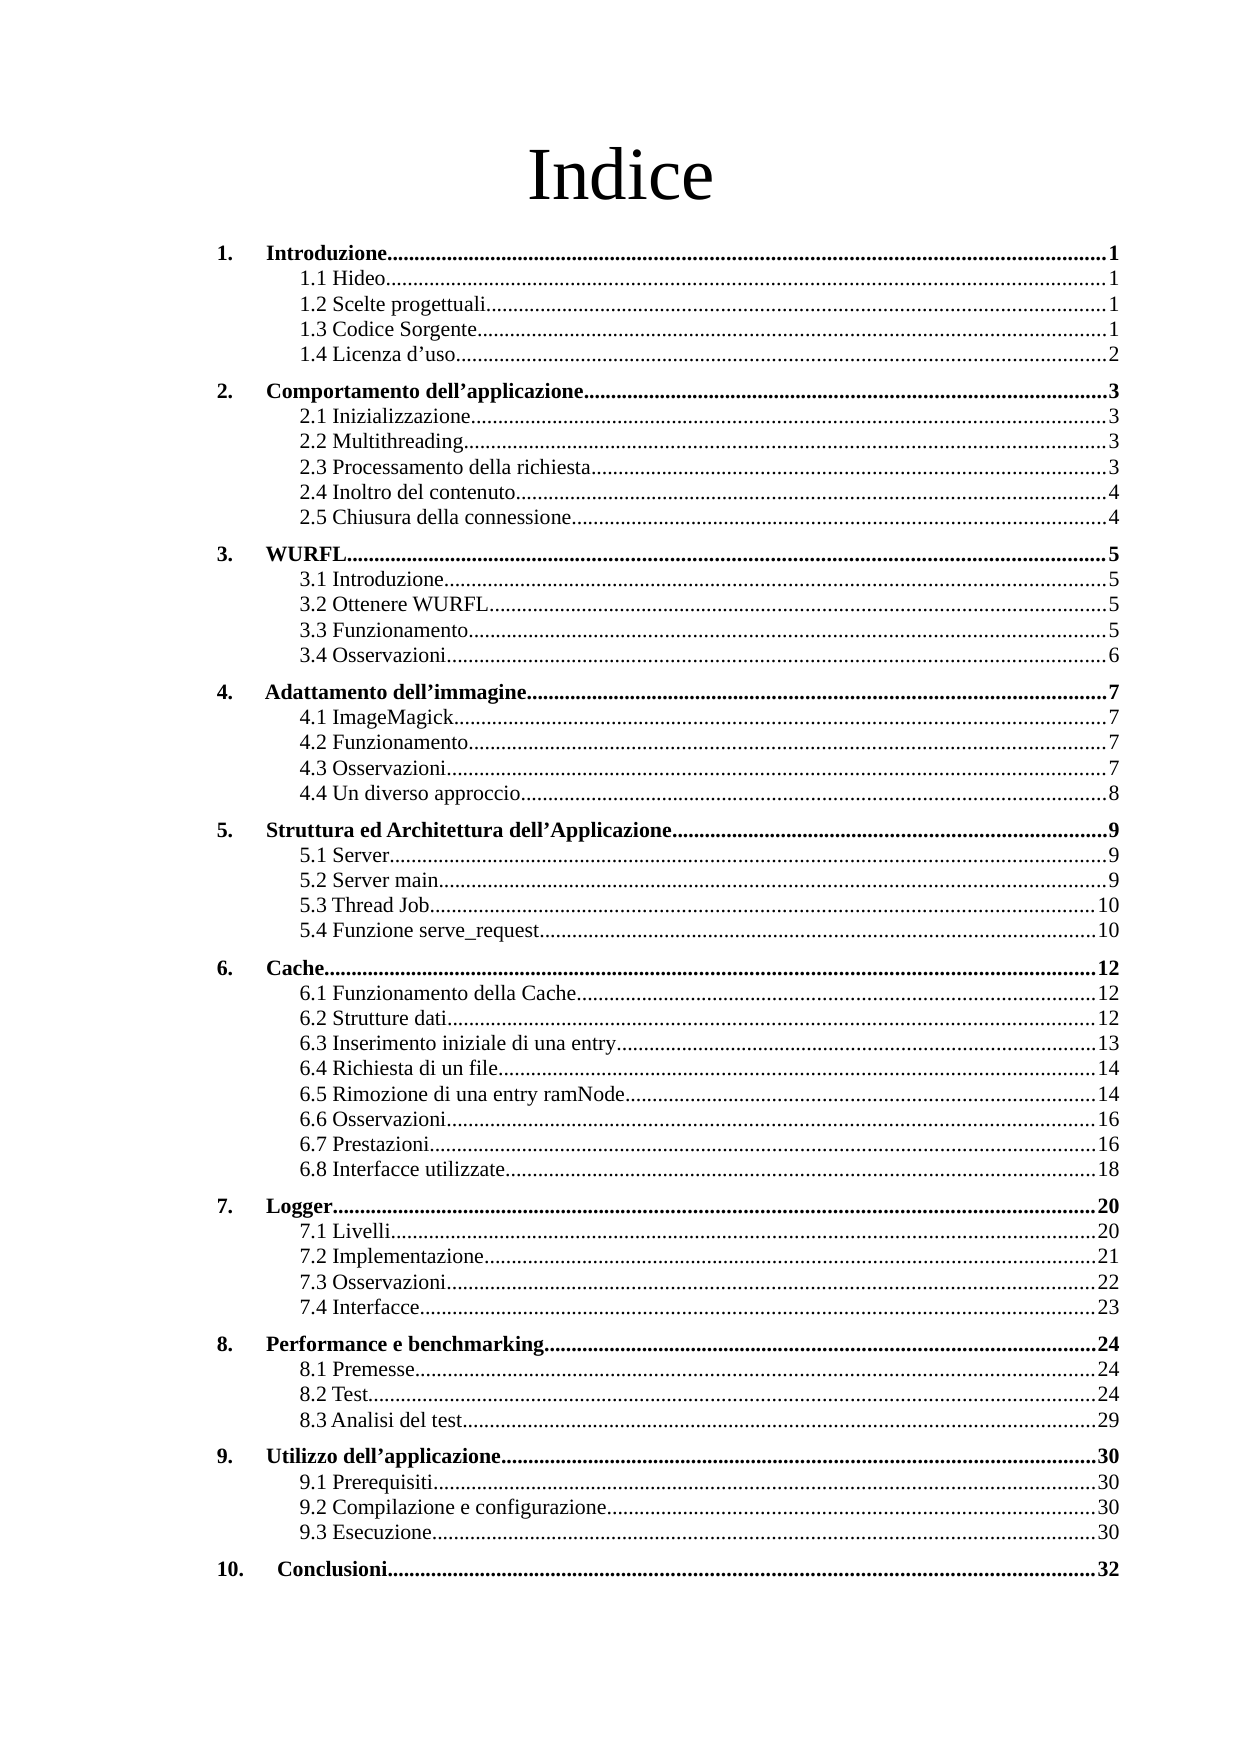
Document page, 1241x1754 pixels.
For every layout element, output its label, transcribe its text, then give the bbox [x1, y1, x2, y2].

text 3.4 Osservazioni 6 [299, 642, 1119, 667]
text 1. Introduzione 1 [217, 240, 1119, 265]
text 6.4 Richiesta di un file 14 [299, 1055, 1119, 1081]
text 6.6 Osservazioni 16 [299, 1106, 1119, 1131]
text 2.4 Inoltro del contenuto 4 [299, 479, 1119, 504]
text 3. WURFL 5 [217, 541, 1119, 566]
text 6.1 Funzionamento della Cache 12 [299, 980, 1119, 1005]
text 4. Adattamento dell’immagine 7 [217, 679, 1119, 704]
text 6.2 Strutture dati 12 [299, 1005, 1119, 1030]
title Indice [122, 130, 1119, 216]
text 4.2 Funzionamento 7 [299, 729, 1119, 754]
text 6.7 Prestazioni 16 [299, 1131, 1119, 1156]
text 1.1 Hideo 1 [299, 265, 1119, 291]
text 9.1 Prerequisiti 30 [299, 1469, 1119, 1494]
text 4.1 ImageMagick 7 [299, 704, 1119, 729]
text 8.1 Premesse 24 [299, 1356, 1119, 1381]
text 3.1 Introduzione 5 [299, 566, 1119, 591]
text 7. Logger 20 [217, 1193, 1119, 1218]
text 4.4 Un diverso approccio 8 [299, 780, 1119, 805]
text 8.3 Analisi del test 29 [299, 1407, 1119, 1432]
text 5. Struttura ed Architettura dell’Applicazione 9 [217, 817, 1119, 842]
text 6. Cache 12 [217, 954, 1119, 980]
text 4.3 Osservazioni 7 [299, 754, 1119, 780]
text 1.3 Codice Sorgente 1 [299, 316, 1119, 341]
text 2.2 Multithreading 3 [299, 428, 1119, 454]
text 2.3 Processamento della richiesta 3 [299, 454, 1119, 479]
text 7.3 Osservazioni 22 [299, 1269, 1119, 1294]
text 1.2 Scelte progettuali 1 [299, 291, 1119, 316]
text 2.1 Inizializzazione 3 [299, 403, 1119, 428]
text 5.1 Server 9 [299, 842, 1119, 867]
text 2.5 Chiusura della connessione 4 [299, 504, 1119, 529]
text 5.3 Thread Job 10 [299, 892, 1119, 917]
text 10. Conclusioni 32 [217, 1556, 1119, 1581]
text 6.3 Inserimento iniziale di una entry 13 [299, 1030, 1119, 1055]
text 8. Performance e benchmarking 24 [217, 1331, 1119, 1356]
text 6.5 Rimozione di una entry ramNode 14 [299, 1081, 1119, 1106]
text 6.8 Interfacce utilizzate 18 [299, 1156, 1119, 1181]
text 9.2 Compilazione e configurazione 30 [299, 1494, 1119, 1519]
text 5.4 Funzione serve_request 10 [299, 917, 1119, 943]
text 7.1 Livelli 20 [299, 1218, 1119, 1243]
text 3.3 Funzionamento 5 [299, 617, 1119, 642]
text 9.3 Esecuzione 30 [299, 1519, 1119, 1544]
text 2. Comportamento dell’applicazione 3 [217, 378, 1119, 403]
text 5.2 Server main 9 [299, 867, 1119, 892]
text 1.4 Licenza d’uso 2 [299, 341, 1119, 366]
text 3.2 Ottenere WURFL 5 [299, 591, 1119, 617]
text 9. Utilizzo dell’applicazione 30 [217, 1443, 1119, 1469]
text 7.4 Interfacce 23 [299, 1294, 1119, 1319]
text 8.2 Test 24 [299, 1381, 1119, 1407]
text 7.2 Implementazione 21 [299, 1243, 1119, 1269]
